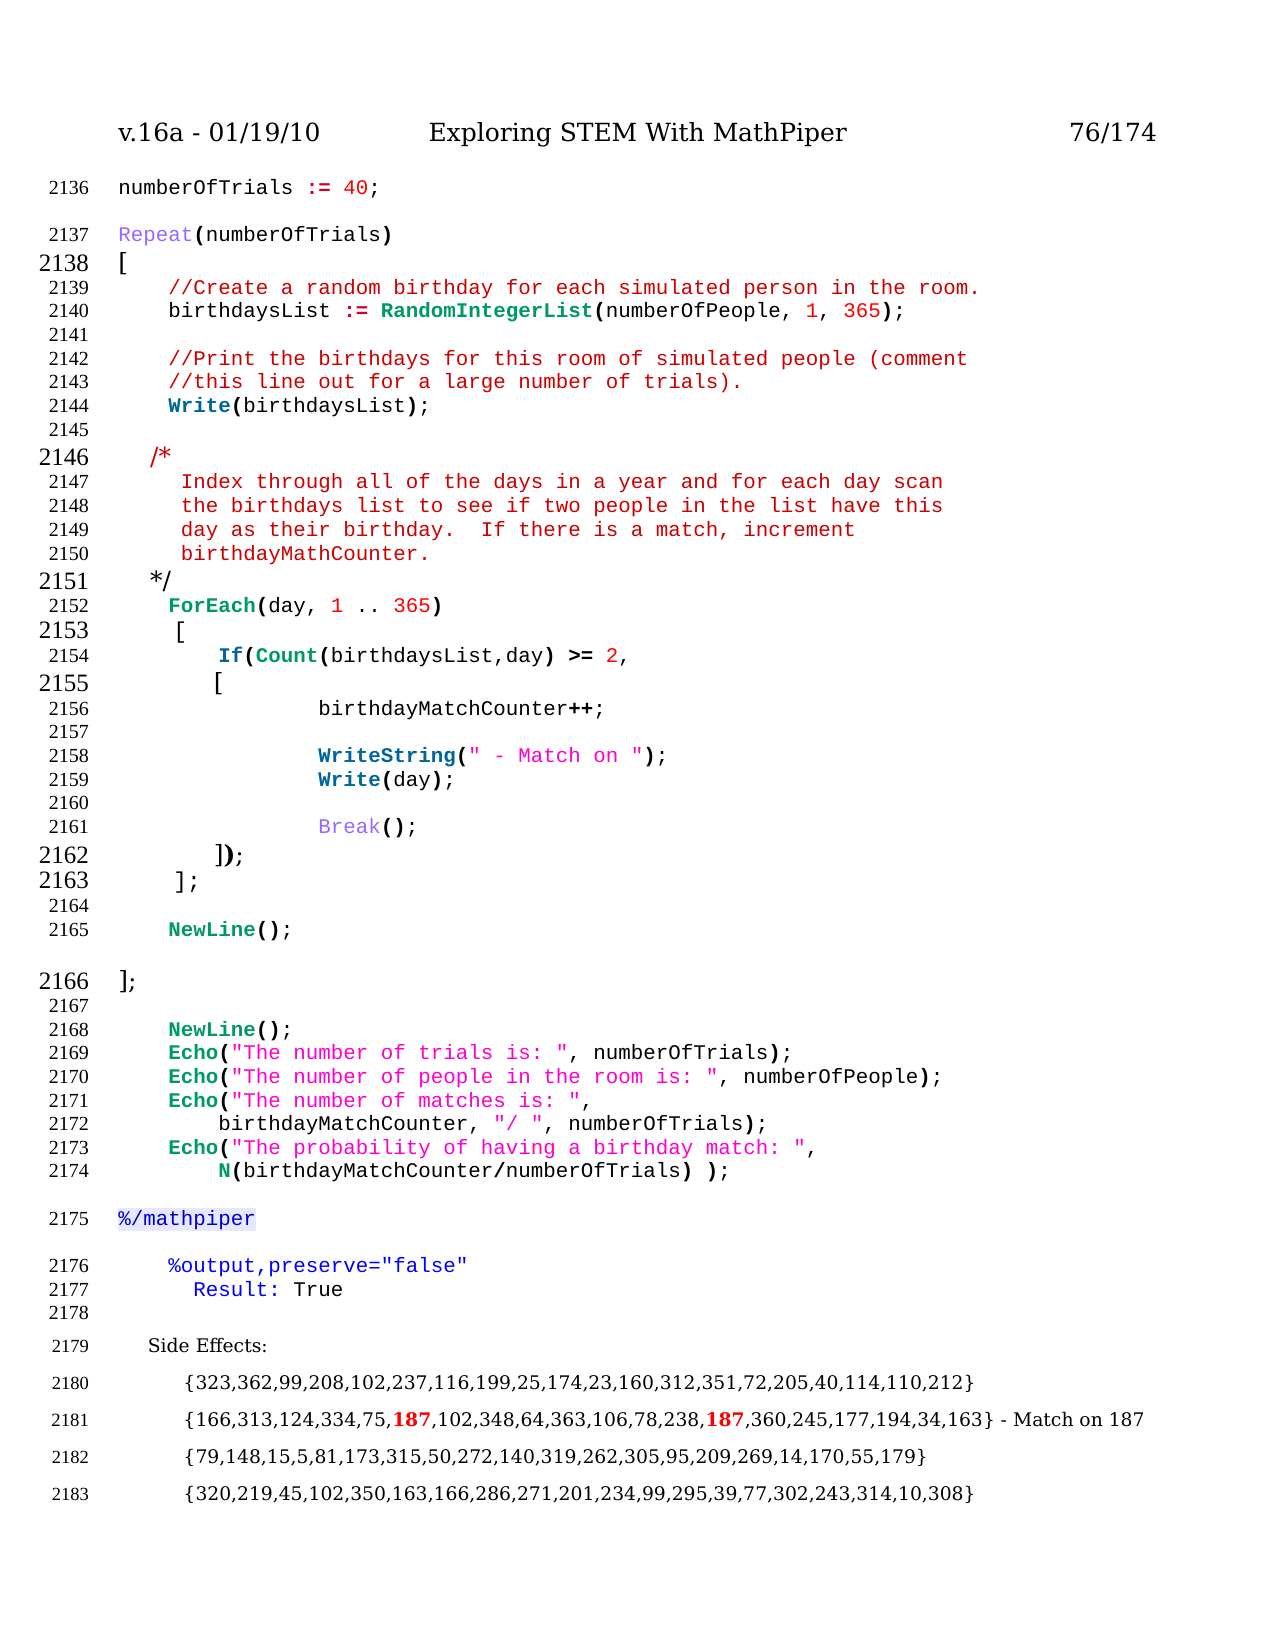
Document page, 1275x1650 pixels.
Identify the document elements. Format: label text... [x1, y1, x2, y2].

text {166,313,124,334,75,187,102,348,64,363,106,78,238,187,360,245,177,194,34,163} - Match on 187 [148, 1409, 1157, 1431]
text ]); [118, 839, 1157, 869]
text birthdayMatchCounter++; [118, 698, 1157, 721]
text ]; [118, 869, 1157, 895]
text //Print the birthdays for this room of simulated people (comment [118, 348, 1157, 371]
text [ [118, 619, 1157, 645]
text Repeat(numberOfTrials) [118, 224, 1157, 248]
text //this line out for a large number of trials). [118, 371, 1157, 395]
text birthdaysList := RandomIntegerList(numberOfPeople, 1, 365); [118, 301, 1157, 324]
text Result: True [118, 1279, 1157, 1302]
text birthdayMathCounter. [118, 542, 1157, 566]
text birthdayMatchCounter, "/ ", numberOfTrials); [118, 1113, 1157, 1137]
text Side Effects: [148, 1335, 1157, 1357]
text Index through all of the days in a year and for each day scan [118, 472, 1157, 495]
text %/mathpiper [118, 1208, 1157, 1231]
text If(Count(birthdaysList,day) >= 2, [118, 645, 1157, 668]
text Echo("The number of trials is: ", numberOfTrials); [118, 1042, 1157, 1066]
text Write(birthdaysList); [118, 395, 1157, 419]
text Echo("The number of matches is: ", [118, 1089, 1157, 1113]
text WriteString(" - Match on "); [118, 745, 1157, 769]
text {320,219,45,102,350,163,166,286,271,201,234,99,295,39,77,302,243,314,10,308} [148, 1483, 1157, 1504]
text Break(); [118, 816, 1157, 839]
text N(birthdayMatchCounter/numberOfTrials) ); [118, 1161, 1157, 1184]
text */ [118, 566, 1157, 595]
text numberOfTrials := 40; [118, 177, 1157, 200]
text //Create a random birthday for each simulated person in the room. [118, 277, 1157, 301]
text {79,148,15,5,81,173,315,50,272,140,319,262,305,95,209,269,14,170,55,179} [148, 1446, 1157, 1468]
text ForEach(day, 1 .. 365) [118, 595, 1157, 619]
text /* [118, 442, 1157, 472]
text the birthdays list to see if two people in the list have this [118, 495, 1157, 519]
text NewLine(); [118, 1019, 1157, 1042]
text Echo("The number of people in the room is: ", numberOfPeople); [118, 1066, 1157, 1089]
text [ [118, 668, 1157, 698]
text [ [118, 248, 1157, 277]
text NewLine(); [118, 918, 1157, 942]
text Echo("The probability of having a birthday match: ", [118, 1137, 1157, 1161]
text day as their birthday. If there is a match, increment [118, 519, 1157, 542]
text ]; [118, 966, 1157, 995]
text Write(day); [118, 769, 1157, 792]
text %output,preserve="false" [118, 1255, 1157, 1279]
text {323,362,99,208,102,237,116,199,25,174,23,160,312,351,72,205,40,114,110,212} [148, 1372, 1157, 1394]
